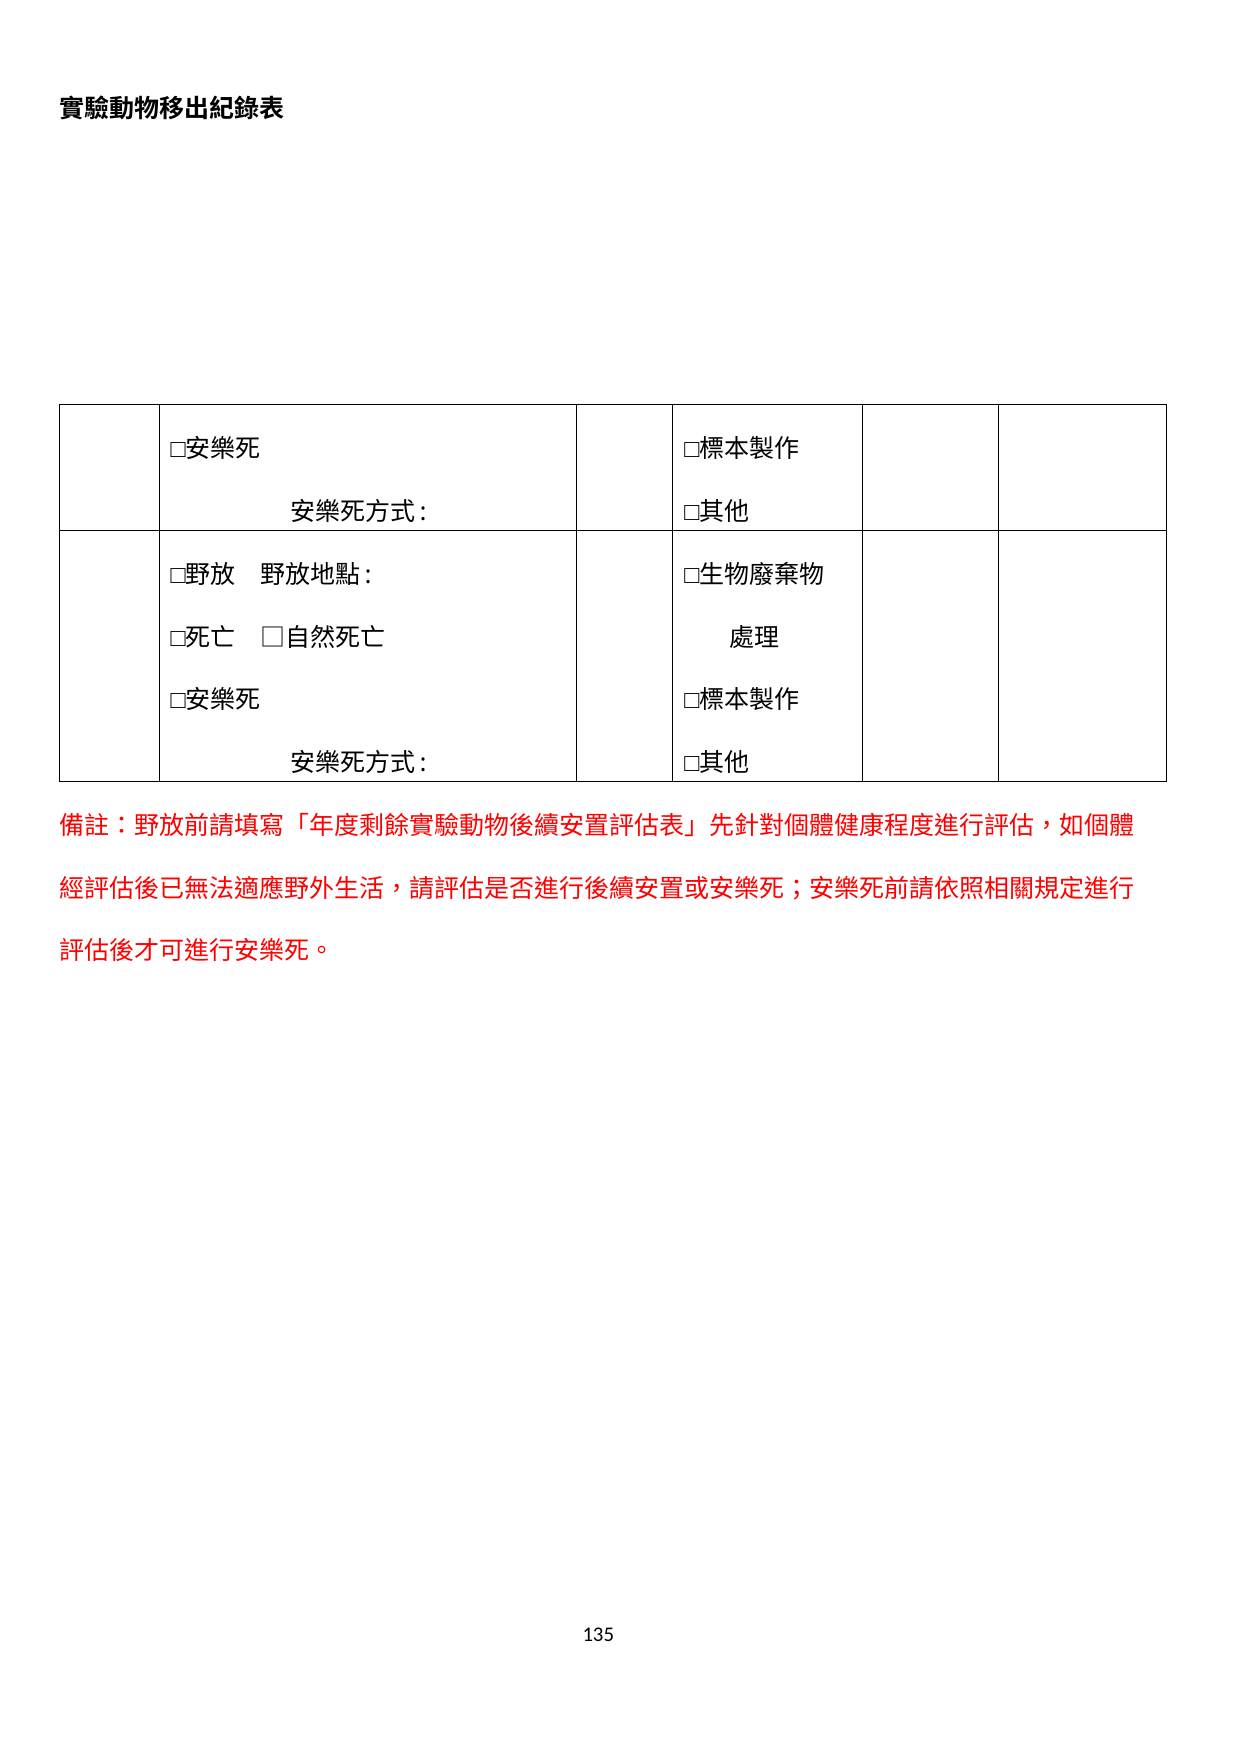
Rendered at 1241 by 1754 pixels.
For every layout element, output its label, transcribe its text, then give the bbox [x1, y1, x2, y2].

table_cell □標本製作 □其他 [673, 405, 862, 530]
table_cell [577, 405, 672, 530]
table_cell [60, 405, 159, 530]
table_cell □野放 野放地點: □死亡 □自然死亡 □安樂死 安樂死方式: [160, 531, 576, 781]
table_cell [863, 531, 998, 781]
table_cell [60, 531, 159, 781]
table_cell [863, 405, 998, 530]
table_cell [577, 531, 672, 781]
text 備註：野放前請填寫「年度剩餘實驗動物後續安置評估表」先針對個體健康程度進行評估，如個體經評估後已無法適應野外生活，請評估是否進行後續安置或安樂死；安樂死前請依照相關規定進行評估後才可進行安樂死。 [59, 782, 1137, 970]
table_cell [999, 405, 1166, 530]
table_cell □安樂死 安樂死方式: [160, 405, 576, 530]
table_cell [999, 531, 1166, 781]
table_cell □生物廢棄物 處理 □標本製作 □其他 [673, 531, 862, 781]
